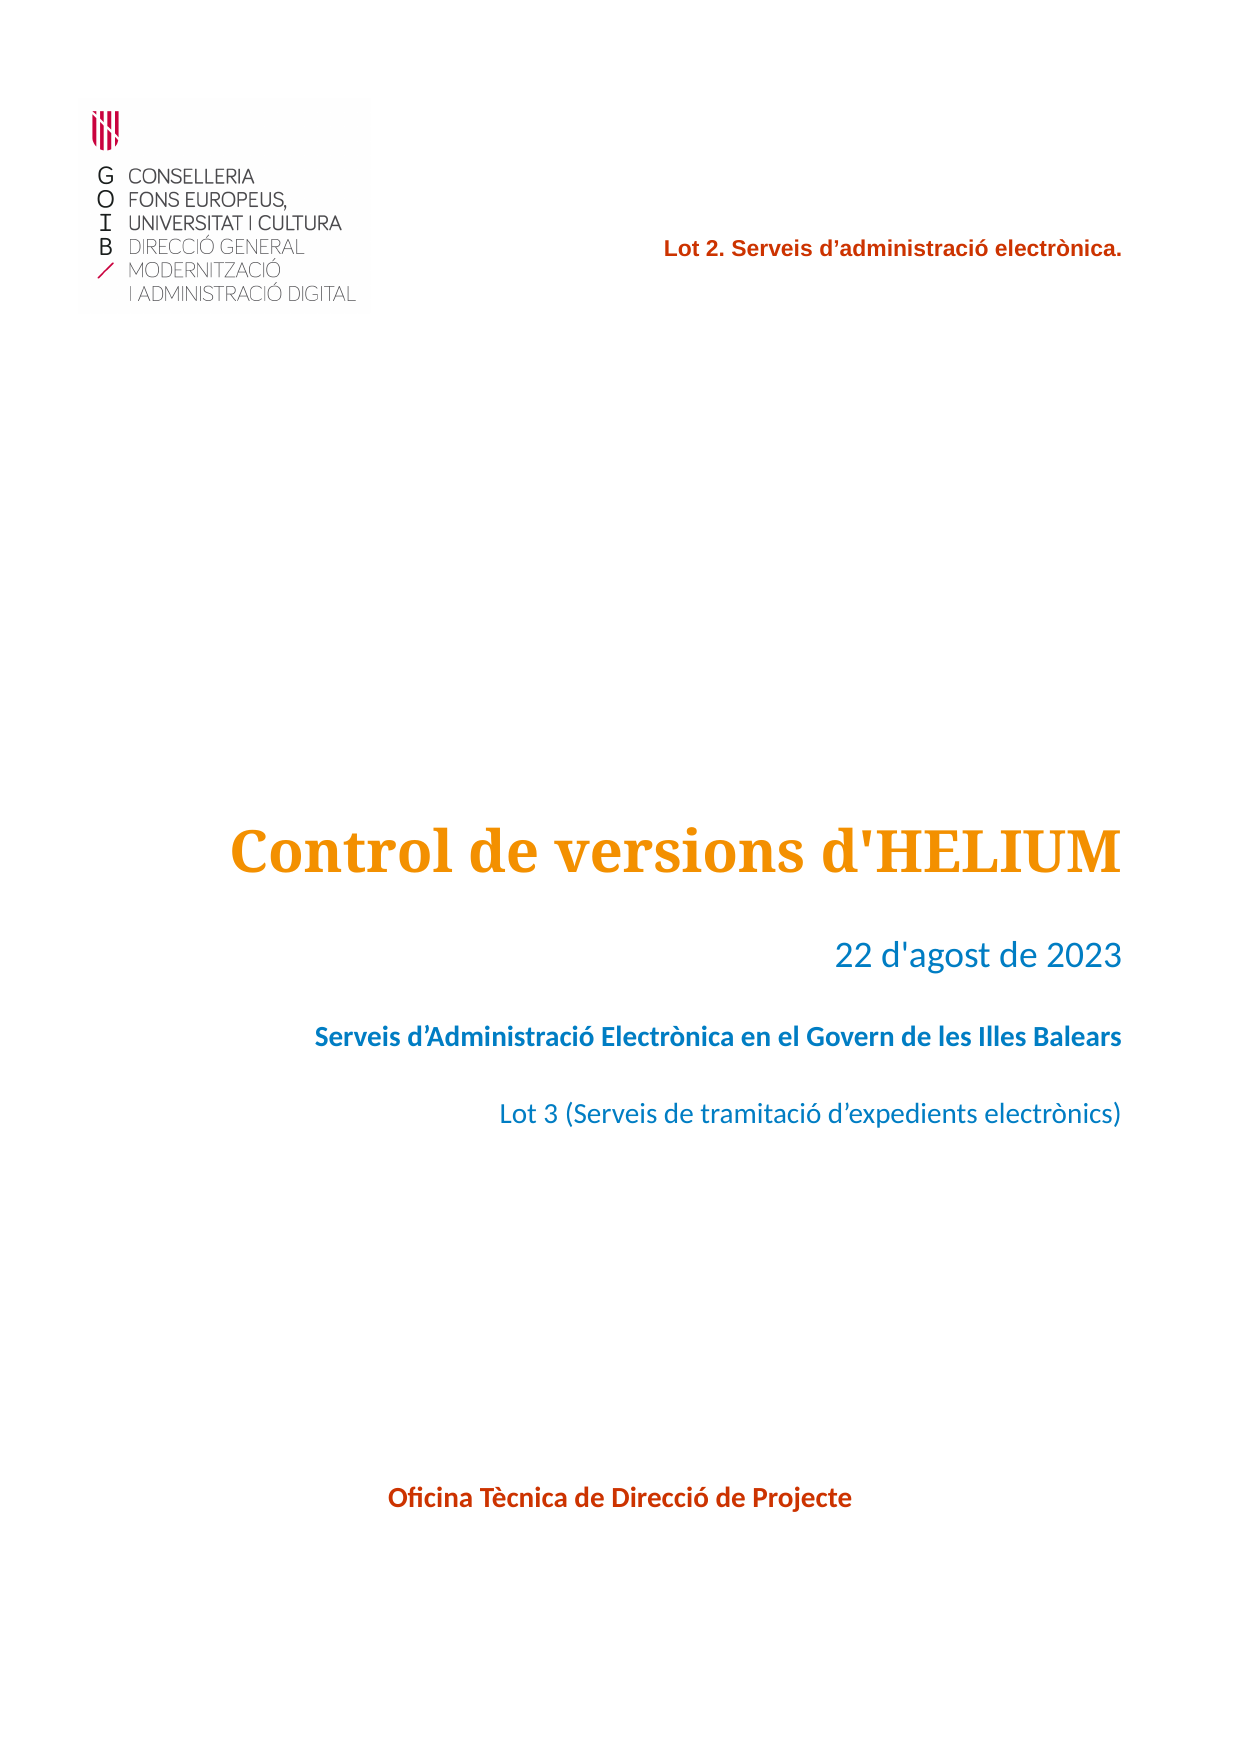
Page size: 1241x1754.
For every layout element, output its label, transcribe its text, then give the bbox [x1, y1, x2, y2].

text Lot 3 (Serveis de tramitació d’expedients electrònics) [118, 1095, 1122, 1130]
text 22 d'agost de 2023 [118, 931, 1122, 977]
text Lot 2. Serveis d’administració electrònica. [371, 232, 1122, 263]
text Serveis d’Administració Electrònica en el Govern de les Illes Balears [118, 1018, 1122, 1053]
text Oficina Tècnica de Direcció de Projecte [118, 1479, 1122, 1515]
text Control de versions d'HELIUM [118, 810, 1122, 889]
picture [77, 98, 371, 314]
